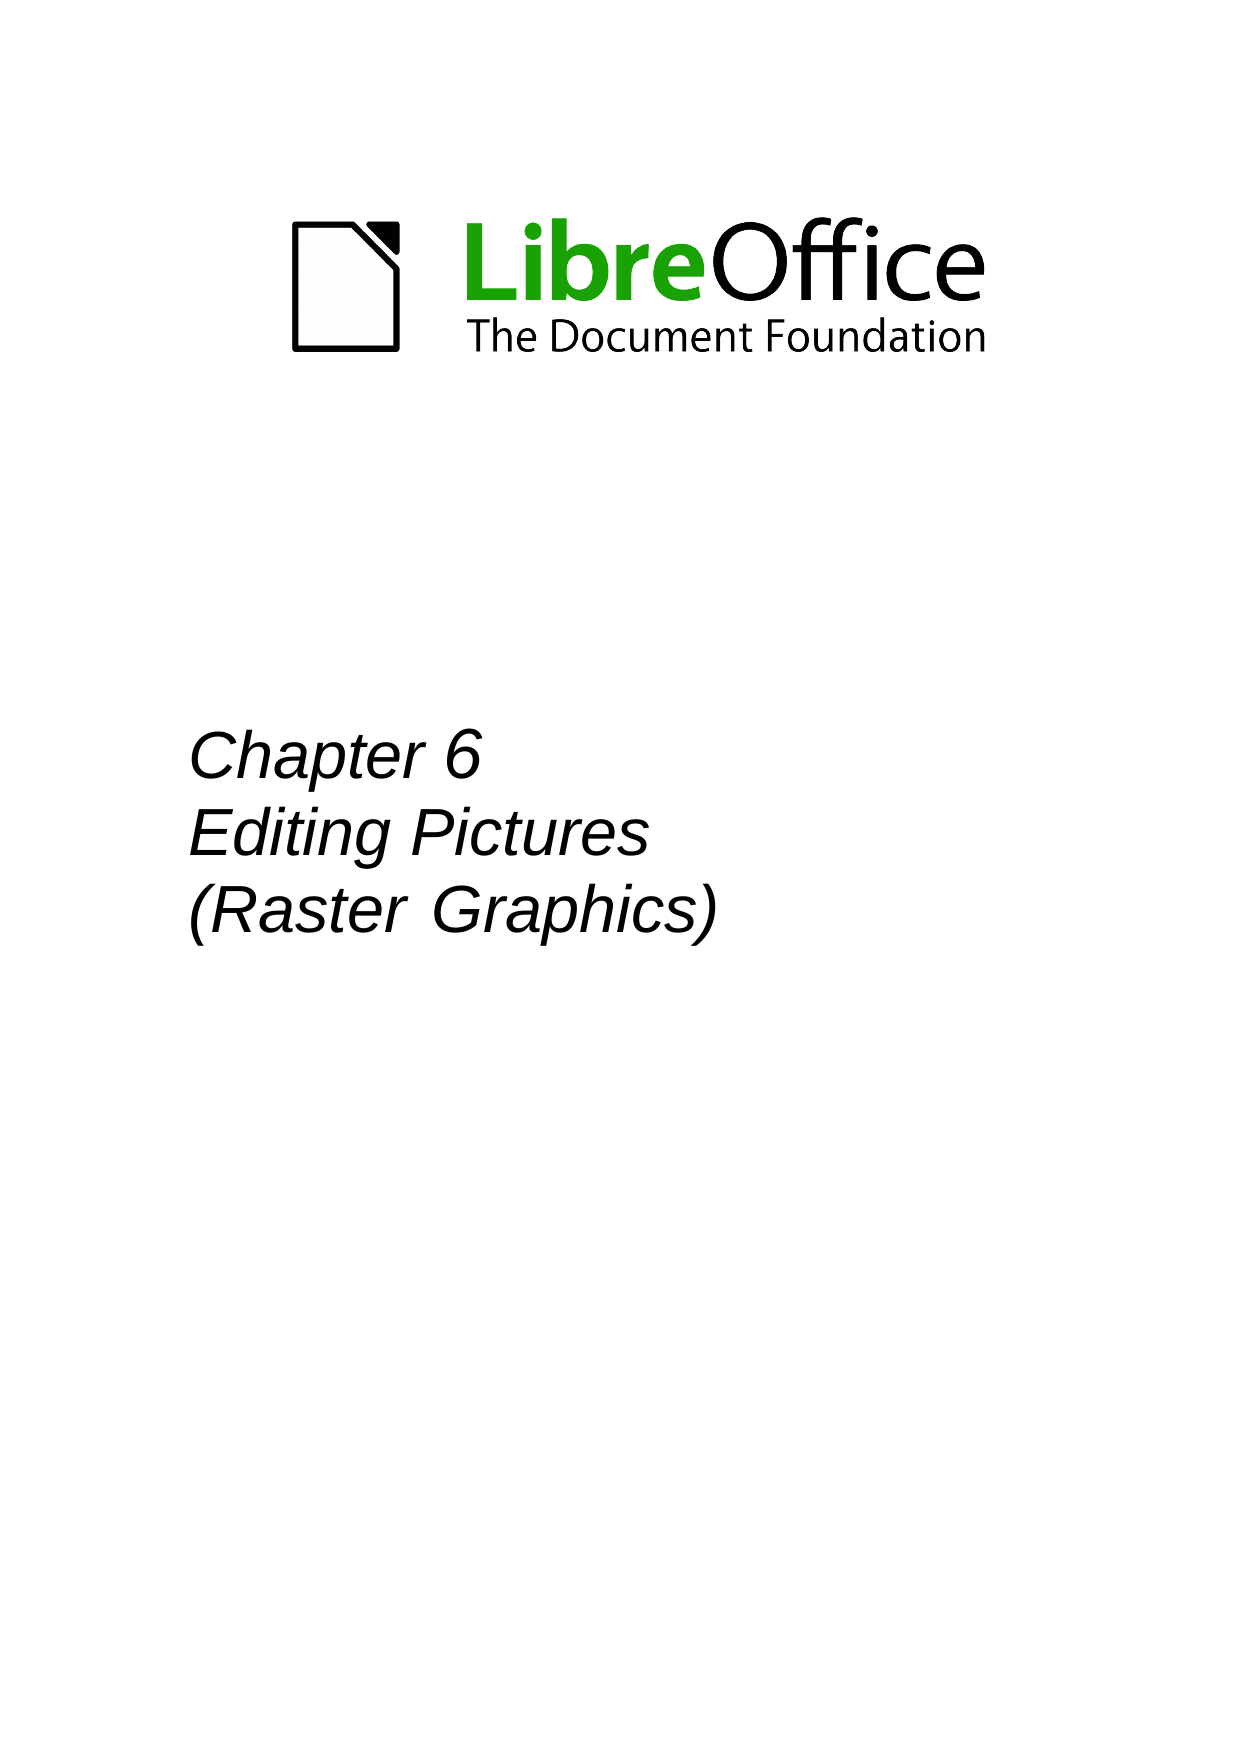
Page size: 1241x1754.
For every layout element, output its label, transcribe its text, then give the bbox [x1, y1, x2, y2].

subtitle Chapter 6 Editing Pictures (Raster Graphics) [188, 712, 1098, 947]
picture [250, 186, 1035, 387]
